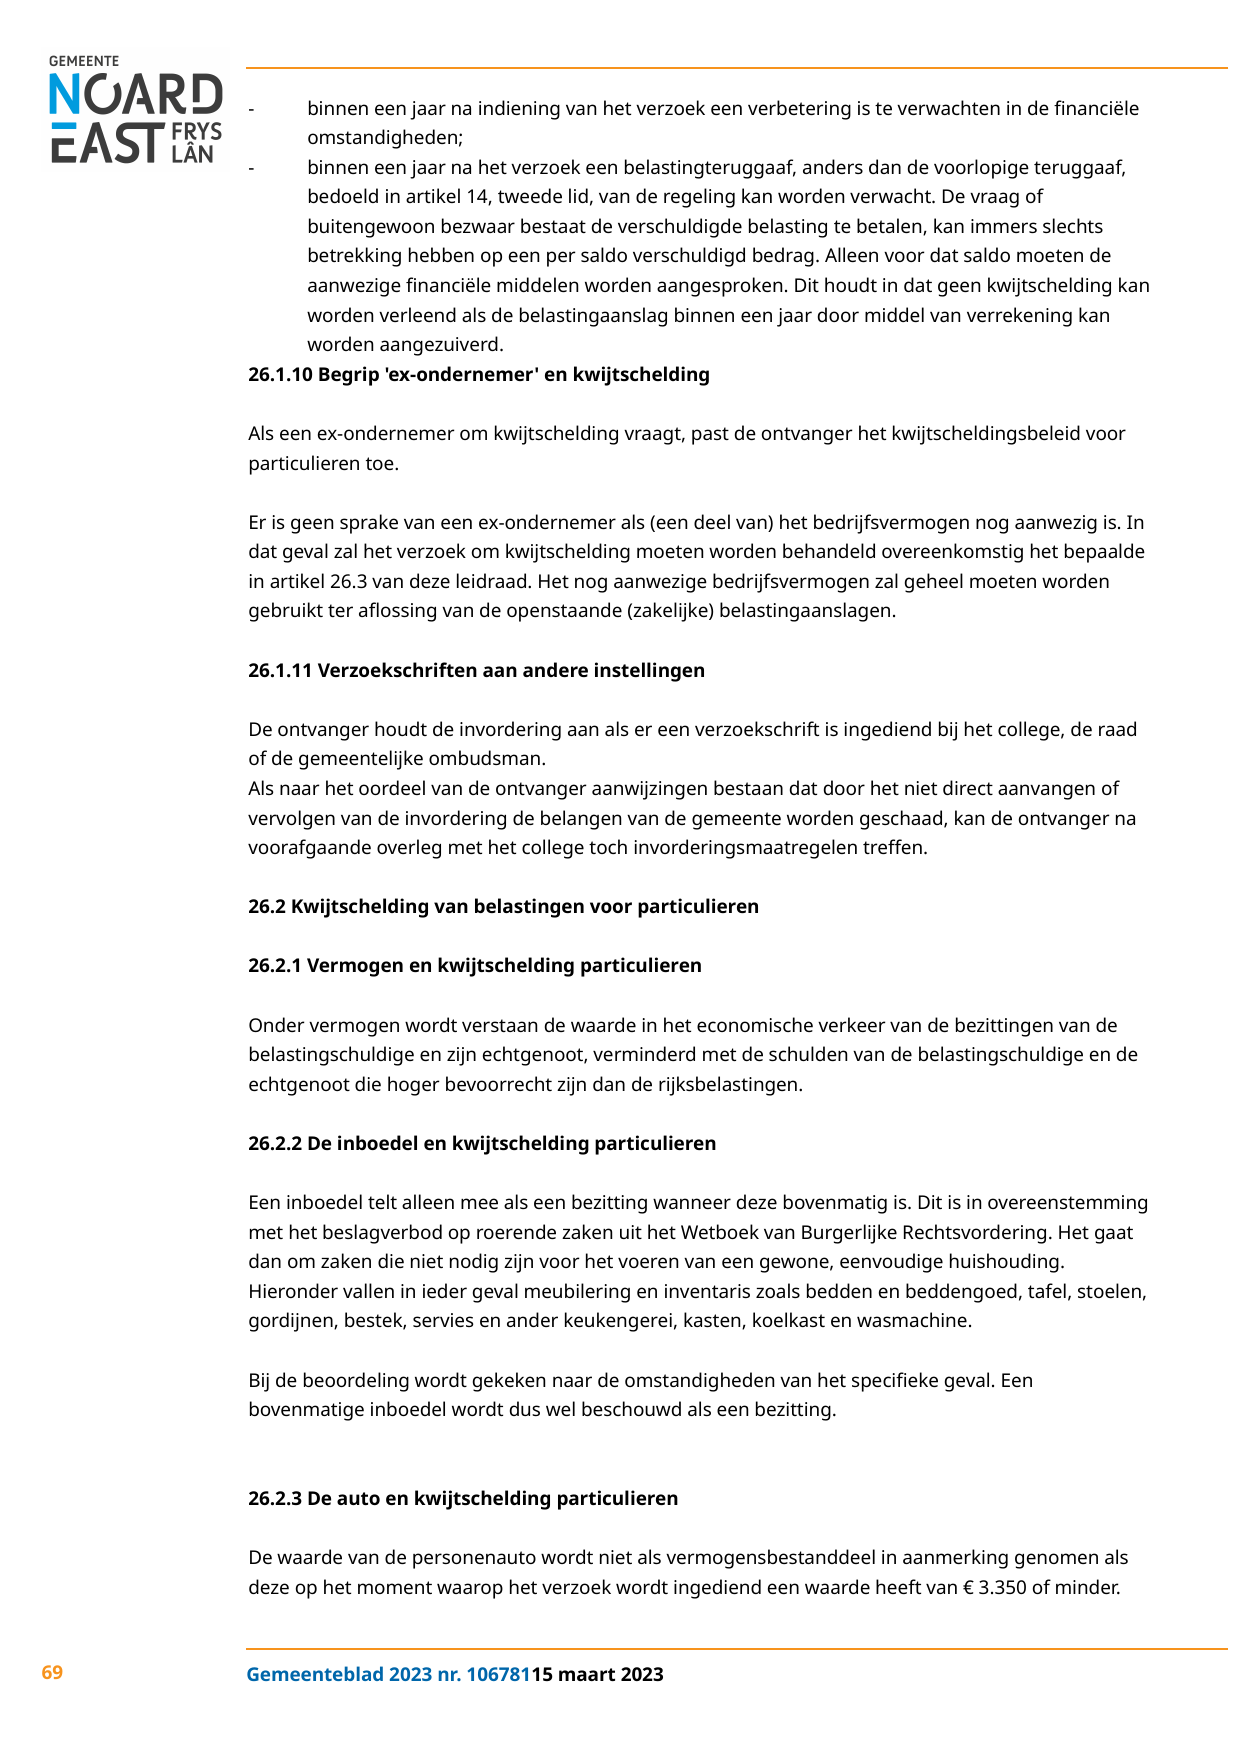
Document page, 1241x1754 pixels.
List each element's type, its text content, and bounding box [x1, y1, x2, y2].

text Onder vermogen wordt verstaan de waarde in het economische verkeer van de bezittingen van de belastingschuldige en zijn echtgenoot, verminderd met de schulden van de belastingschuldige en de echtgenoot die hoger bevoorrecht zijn dan de rijksbelastingen. [248, 1012, 1152, 1097]
text Bij de beoordeling wordt gekeken naar de omstandigheden van het specifieke geval. Een bovenmatige inboedel wordt dus wel beschouwd als een bezitting. [248, 1367, 1152, 1422]
text 26.1.10 Begrip 'ex-ondernemer' en kwijtschelding [248, 361, 1152, 387]
text 26.1.11 Verzoekschriften aan andere instellingen [248, 657, 1152, 683]
text Als een ex-ondernemer om kwijtschelding vraagt, past de ontvanger het kwijtscheldingsbeleid voor particulieren toe. [248, 420, 1152, 476]
text 26.2 Kwijtschelding van belastingen voor particulieren [248, 893, 1152, 919]
list binnen een jaar na het verzoek een belastingteruggaaf, anders dan de voorlopige teruggaaf, bedoeld in artikel 14, tweede lid, van de regeling kan worden verwacht. De vraag of buitengewoon bezwaar bestaat de verschuldigde belasting te betalen, kan immers slechts betrekking hebben op een per saldo verschuldigd bedrag. Alleen voor dat saldo moeten de aanwezige financiële middelen worden aangesproken. Dit houdt in dat geen kwijtschelding kan worden verleend als de belastingaanslag binnen een jaar door middel van verrekening kan worden aangezuiverd. [248, 154, 1152, 357]
text De ontvanger houdt de invordering aan als er een verzoekschrift is ingediend bij het college, de raad of de gemeentelijke ombudsman. [248, 716, 1152, 771]
text 26.2.3 De auto en kwijtschelding particulieren [248, 1485, 1152, 1511]
text 26.2.2 De inboedel en kwijtschelding particulieren [248, 1130, 1152, 1156]
text 26.2.1 Vermogen en kwijtschelding particulieren [248, 953, 1152, 978]
list binnen een jaar na indiening van het verzoek een verbetering is te verwachten in de financiële omstandigheden; [248, 95, 1152, 150]
text Een inboedel telt alleen mee als een bezitting wanneer deze bovenmatig is. Dit is in overeenstemming met het beslagverbod op roerende zaken uit het Wetboek van Burgerlijke Rechtsvordering. Het gaat dan om zaken die niet nodig zijn voor het voeren van een gewone, eenvoudige huishouding. Hieronder vallen in ieder geval meubilering en inventaris zoals bedden en beddengoed, tafel, stoelen, gordijnen, bestek, servies en ander keukengerei, kasten, koelkast en wasmachine. [248, 1189, 1152, 1333]
picture [41, 47, 231, 172]
text De waarde van de personenauto wordt niet als vermogensbestanddeel in aanmerking genomen als deze op het moment waarop het verzoek wordt ingediend een waarde heeft van € 3.350 of minder. [248, 1544, 1152, 1600]
text Als naar het oordeel van de ontvanger aanwijzingen bestaan dat door het niet direct aanvangen of vervolgen van de invordering de belangen van de gemeente worden geschaad, kan de ontvanger na voorafgaande overleg met het college toch invorderingsmaatregelen treffen. [248, 775, 1152, 860]
text Er is geen sprake van een ex-ondernemer als (een deel van) het bedrijfsvermogen nog aanwezig is. In dat geval zal het verzoek om kwijtschelding moeten worden behandeld overeenkomstig het bepaalde in artikel 26.3 van deze leidraad. Het nog aanwezige bedrijfsvermogen zal geheel moeten worden gebruikt ter aflossing van de openstaande (zakelijke) belastingaanslagen. [248, 509, 1152, 623]
